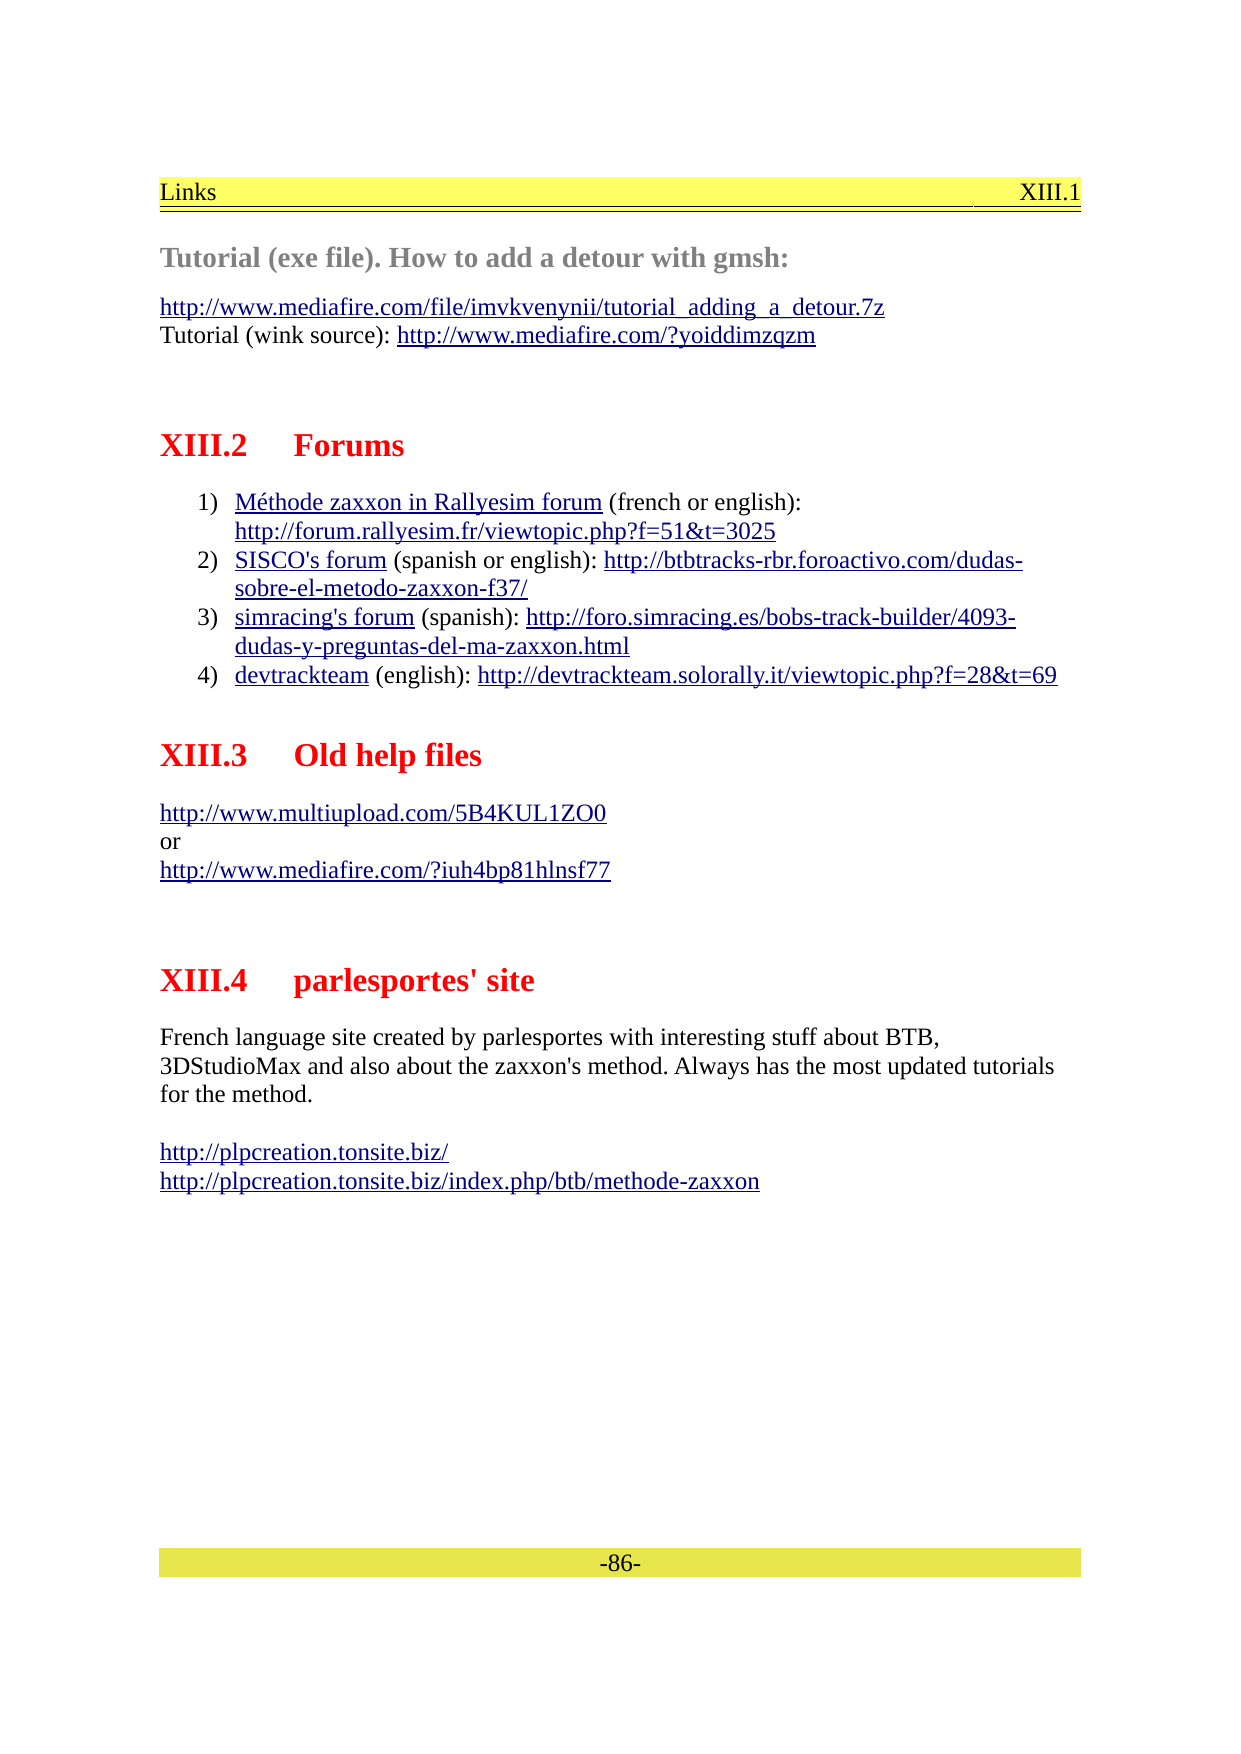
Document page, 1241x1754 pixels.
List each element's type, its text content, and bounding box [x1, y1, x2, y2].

text French language site created by parlesportes with interesting stuff about BTB, 3DStudioMax and also about the zaxxon's method. Always has the most updated tutorials for the method. [159, 1022, 1081, 1108]
text http://plpcreation.tonsite.biz/index.php/btb/methode-zaxxon [159, 1166, 1081, 1194]
subtitle Old help files [159, 736, 1081, 774]
list SISCO's forum (spanish or english): http://btbtracks-rbr.foroactivo.com/dudas-sobre-el-metodo-zaxxon-f37/ [197, 545, 1081, 602]
text http://www.mediafire.com/file/imvkvenynii/tutorial_adding_a_detour.7z [159, 292, 1081, 320]
list simracing's forum (spanish): http://foro.simracing.es/bobs-track-builder/4093-dudas-y-preguntas-del-ma-zaxxon.html [197, 602, 1081, 660]
list devtrackteam (english): http://devtrackteam.solorally.it/viewtopic.php?f=28&t=69 [197, 660, 1081, 688]
list Méthode zaxxon in Rallyesim forum (french or english): http://forum.rallyesim.fr/viewtopic.php?f=51&t=3025 [197, 487, 1081, 545]
text Tutorial (wink source): http://www.mediafire.com/?yoiddimzqzm [159, 320, 1081, 349]
text http://plpcreation.tonsite.biz/ [159, 1137, 1081, 1166]
text or [159, 826, 1081, 855]
subtitle parlesportes' site [159, 960, 1081, 998]
text http://www.mediafire.com/?iuh4bp81hlnsf77 [159, 855, 1081, 884]
subtitle Tutorial (exe file). How to add a detour with gmsh: [159, 240, 1081, 274]
subtitle Forums [159, 425, 1081, 463]
text http://www.multiupload.com/5B4KUL1ZO0 [159, 798, 1081, 826]
